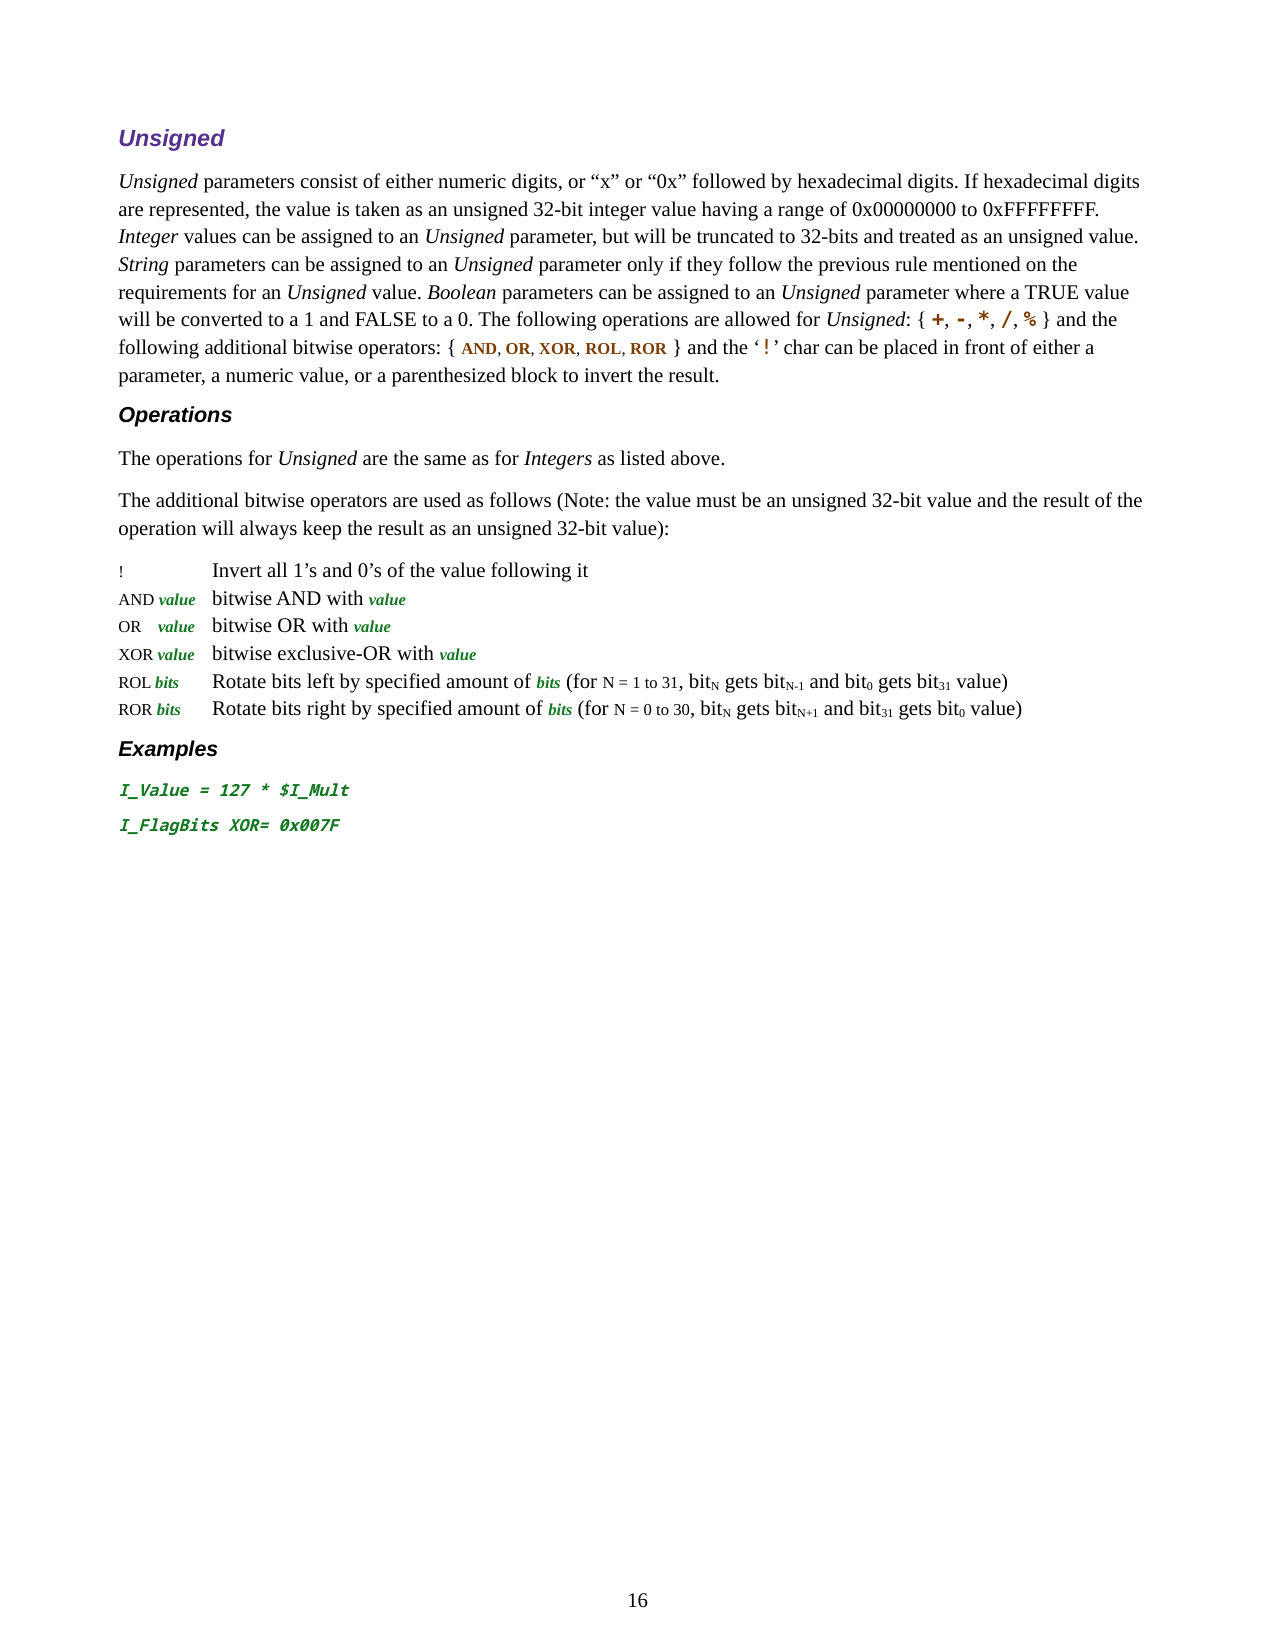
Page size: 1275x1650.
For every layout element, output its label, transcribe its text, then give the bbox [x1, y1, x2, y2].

text Unsigned parameters consist of either numeric digits, or “x” or “0x” followed by hexadecimal digits. If hexadecimal digits are represented, the value is taken as an unsigned 32-bit integer value having a range of 0x00000000 to 0xFFFFFFFF. Integer values can be assigned to an Unsigned parameter, but will be truncated to 32-bits and treated as an unsigned value. String parameters can be assigned to an Unsigned parameter only if they follow the previous rule mentioned on the requirements for an Unsigned value. Boolean parameters can be assigned to an Unsigned parameter where a TRUE value will be converted to a 1 and FALSE to a 0. The following operations are allowed for Unsigned: { +, -, *, /, % } and the following additional bitwise operators: { AND, OR, XOR, ROL, ROR } and the ‘!’ char can be placed in front of either a parameter, a numeric value, or a parenthesized block to invert the result. [118, 169, 1157, 387]
subtitle Examples [118, 736, 1157, 761]
text ROR bits Rotate bits right by specified amount of bits (for N = 0 to 30, bitN gets bitN+1 and bit31 gets bit0 value) [118, 696, 1157, 720]
text I_FlagBits XOR= 0x007F [118, 813, 1157, 836]
text AND value bitwise AND with value [118, 586, 1157, 610]
text The operations for Unsigned are the same as for Integers as listed above. [118, 445, 1157, 469]
text I_Value = 127 * $I_Mult [118, 778, 1157, 801]
text ROL bits Rotate bits left by specified amount of bits (for N = 1 to 31, bitN gets bitN-1 and bit0 gets bit31 value) [118, 669, 1157, 693]
subtitle Operations [118, 403, 1157, 427]
text OR value bitwise OR with value [118, 613, 1157, 637]
text ! Invert all 1’s and 0’s of the value following it [118, 558, 1157, 582]
text The additional bitwise operators are used as follows (Note: the value must be an unsigned 32-bit value and the result of the operation will always keep the result as an unsigned 32-bit value): [118, 488, 1157, 540]
text XOR value bitwise exclusive-OR with value [118, 641, 1157, 665]
subtitle Unsigned [118, 124, 1157, 151]
